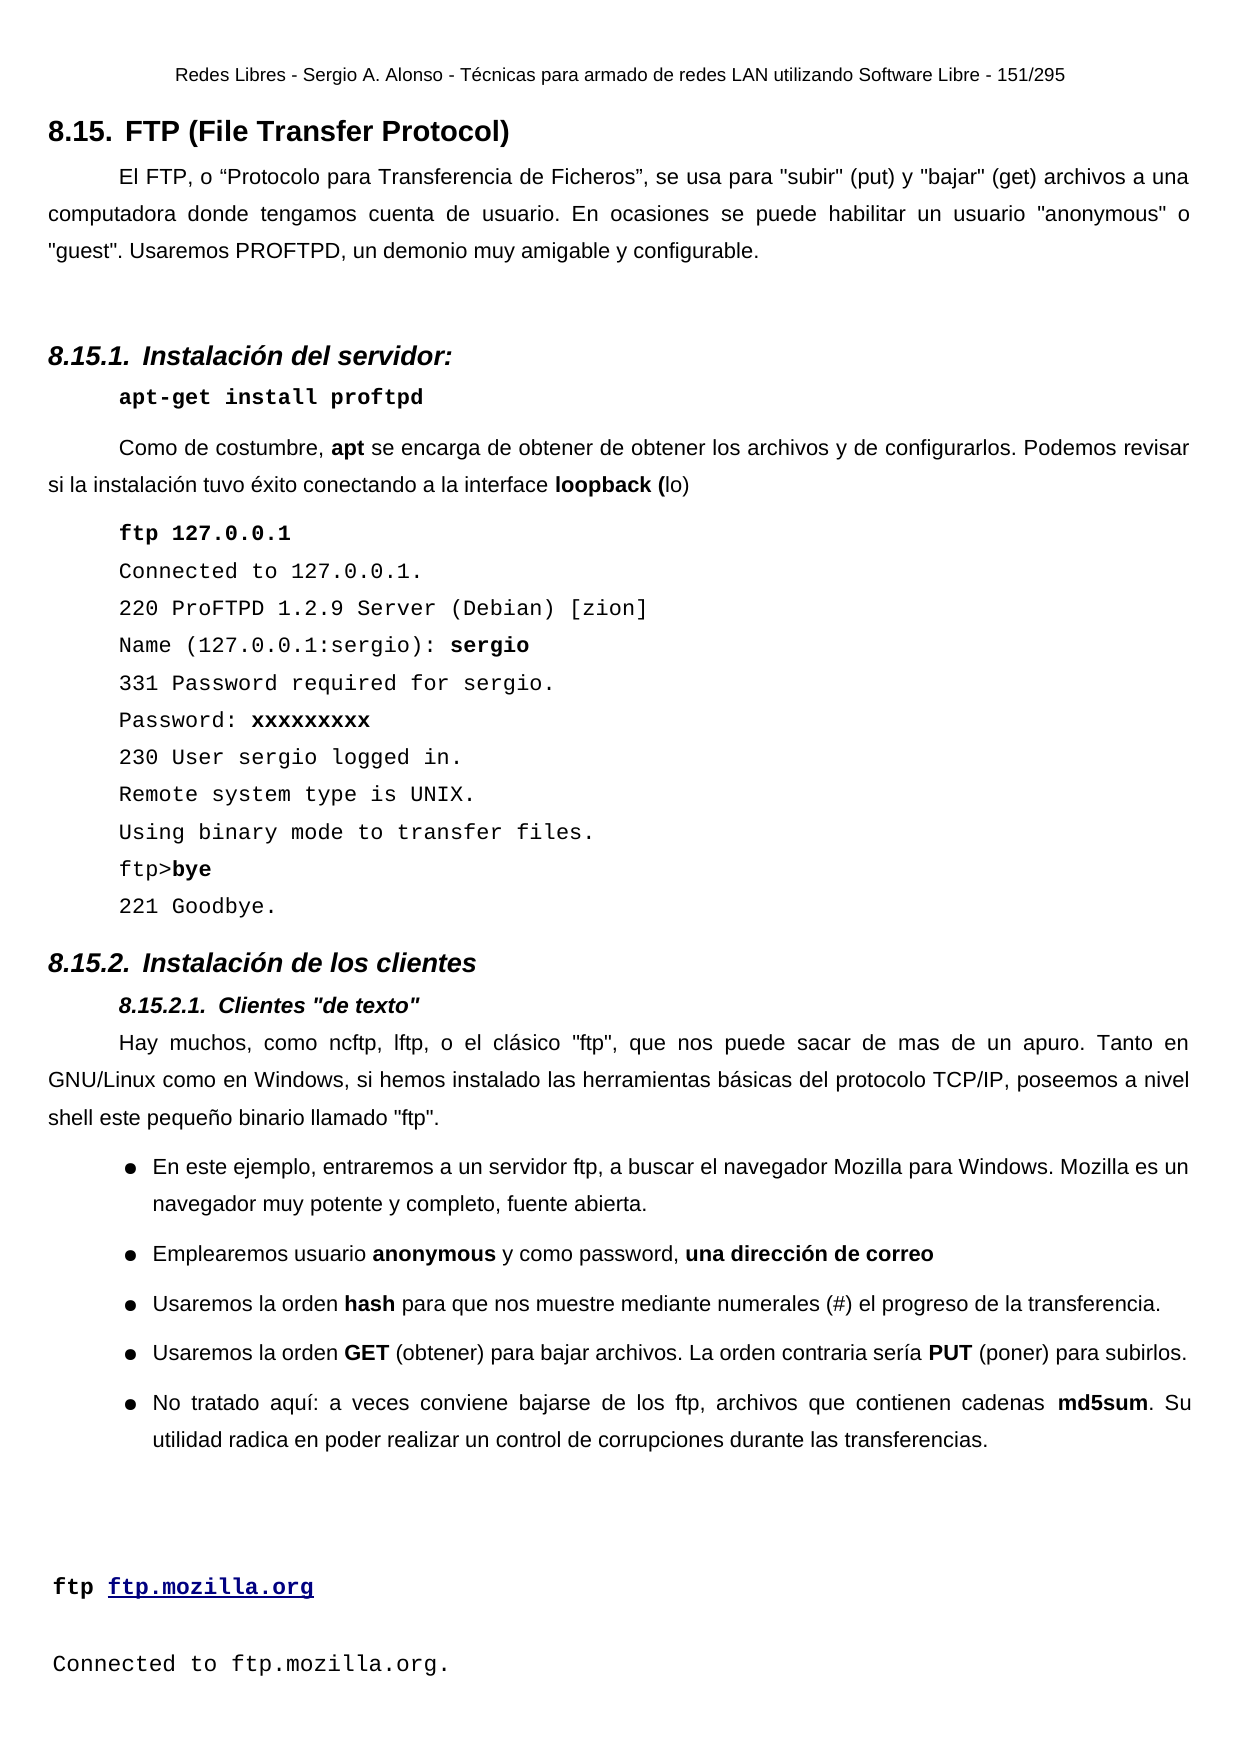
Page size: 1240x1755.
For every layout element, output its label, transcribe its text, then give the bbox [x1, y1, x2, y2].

list Usaremos la orden GET (obtener) para bajar archivos. La orden contraria sería PUT (poner) para subirlos. [123, 1341, 1192, 1366]
text 331 Password required for sergio. [48, 672, 1192, 696]
list En este ejemplo, entraremos a un servidor ftp, a buscar el navegador Mozilla para Windows. Mozilla es un navegador muy potente y completo, fuente abierta. [123, 1154, 1192, 1217]
subtitle Instalación de los clientes [48, 948, 1192, 978]
text 221 Goodbye. [48, 895, 1192, 920]
subtitle Clientes "de texto" [119, 993, 1192, 1018]
text Remote system type is UNIX. [48, 783, 1192, 808]
list Usaremos la orden hash para que nos muestre mediante numerales (#) el progreso de la transferencia. [123, 1291, 1192, 1316]
text ftp>bye [48, 858, 1192, 883]
subtitle FTP (File Transfer Protocol) [48, 115, 1192, 148]
text El FTP, o “Protocolo para Transferencia de Ficheros”, se usa para "subir" (put) y "bajar" (get) archivos a una computadora donde tengamos cuenta de usuario. En ocasiones se puede habilitar un usuario "anonymous" o "guest". Usaremos PROFTPD, un demonio muy amigable y configurable. [48, 164, 1192, 263]
text Connected to ftp.mozilla.org. [51, 1652, 1192, 1679]
list No tratado aquí: a veces conviene bajarse de los ftp, archivos que contienen cadenas md5sum. Su utilidad radica en poder realizar un control de corrupciones durante las transferencias. [123, 1391, 1192, 1452]
text Password: xxxxxxxxx [48, 709, 1192, 734]
subtitle Instalación del servidor: [48, 341, 1192, 371]
text ftp 127.0.0.1 [48, 522, 1192, 547]
text ftp ftp.mozilla.org [51, 1575, 1192, 1601]
list Emplearemos usuario anonymous y como password, una dirección de correo [123, 1241, 1192, 1266]
text Hay muchos, como ncftp, lftp, o el clásico "ftp", que nos puede sacar de mas de un apuro. Tanto en GNU/Linux como en Windows, si hemos instalado las herramientas básicas del protocolo TCP/IP, poseemos a nivel shell este pequeño binario llamado "ftp". [48, 1031, 1192, 1130]
text Como de costumbre, apt se encarga de obtener de obtener los archivos y de configurarlos. Podemos revisar si la instalación tuvo éxito conectando a la interface loopback (lo) [48, 436, 1192, 498]
text apt-get install proftpd [48, 386, 1192, 411]
text Using binary mode to transfer files. [48, 821, 1192, 846]
text 230 User sergio logged in. [48, 746, 1192, 771]
text Connected to 127.0.0.1. [48, 560, 1192, 584]
text 220 ProFTPD 1.2.9 Server (Debian) [zion] [48, 597, 1192, 622]
text Name (127.0.0.1:sergio): sergio [48, 634, 1192, 659]
